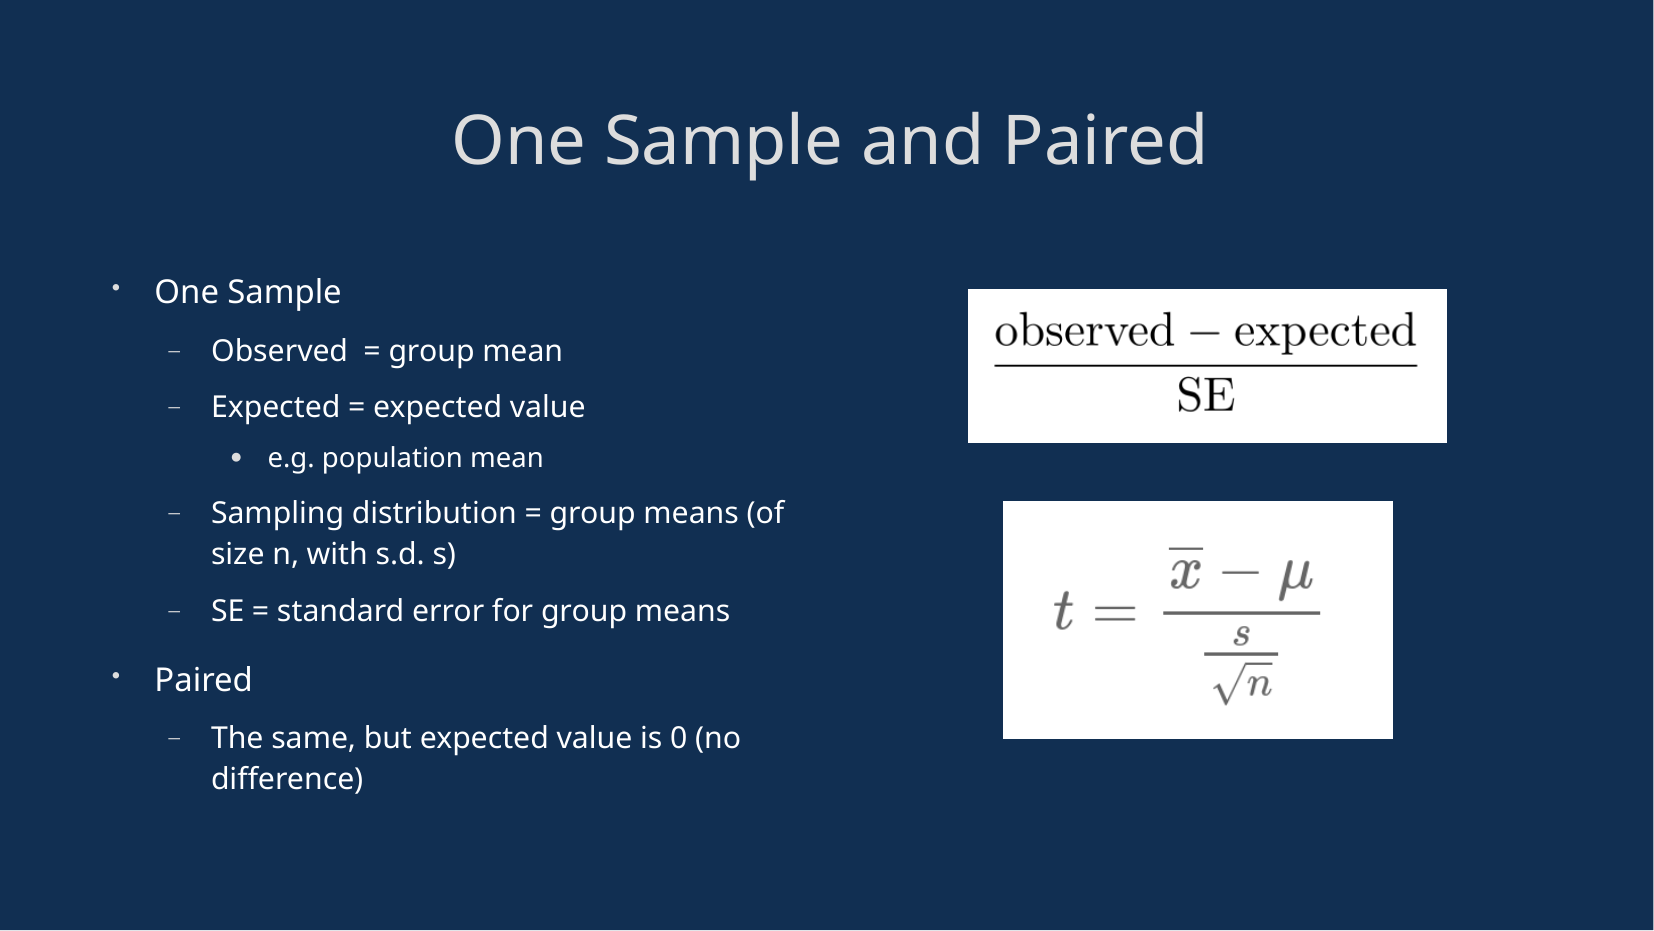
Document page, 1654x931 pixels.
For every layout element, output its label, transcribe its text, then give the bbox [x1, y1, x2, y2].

picture [968, 289, 1447, 443]
list One Sample Observed = group mean Expected = expected value e.g. population mean Sampling distribution = group means (of size n, with s.d. s) SE = standard error for group means Paired The same, but expected value is 0 (no difference) [97, 268, 813, 806]
title One Sample and Paired [97, 56, 1563, 220]
picture [1003, 501, 1393, 739]
